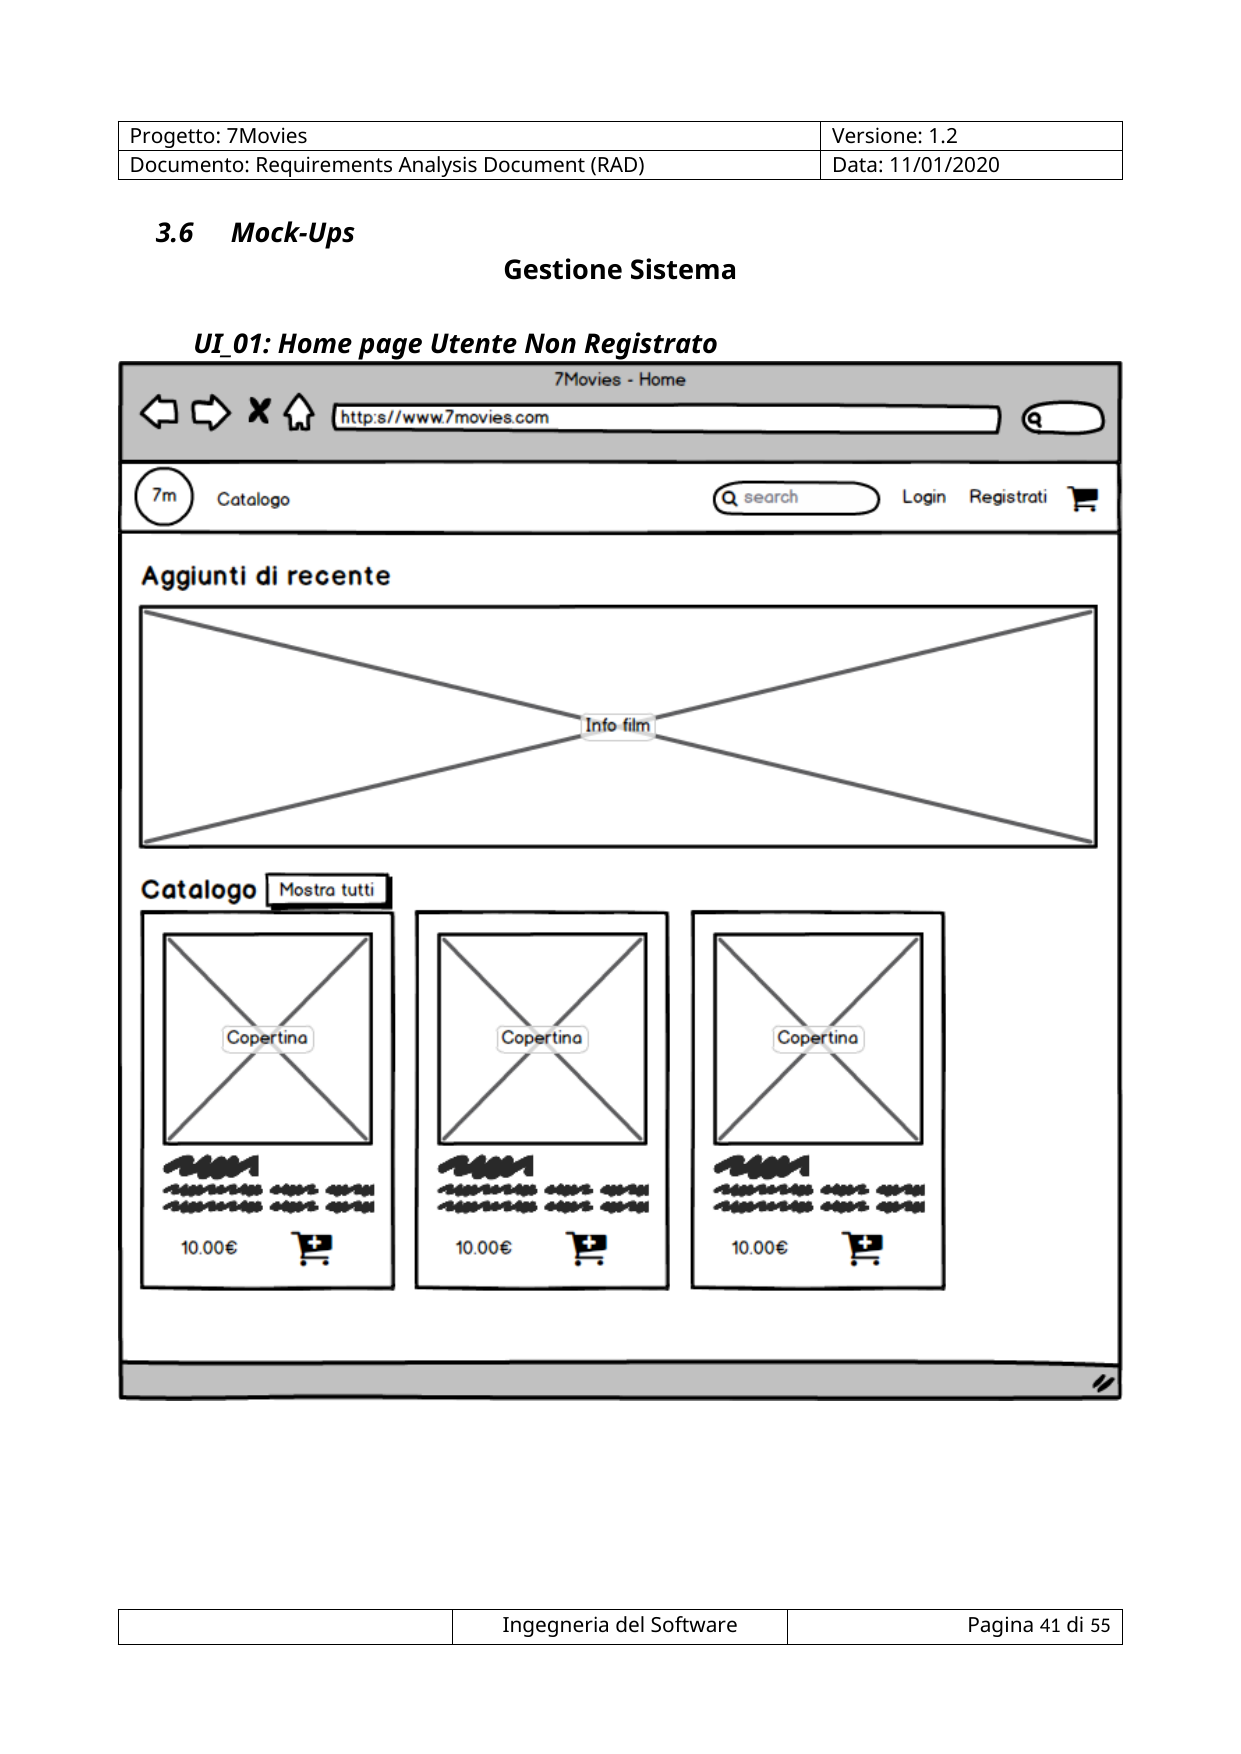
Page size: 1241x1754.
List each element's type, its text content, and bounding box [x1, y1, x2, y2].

text Gestione Sistema [118, 251, 1122, 287]
picture [118, 361, 1123, 1401]
text UI_01: Home page Utente Non Registrato [118, 324, 1122, 361]
list Mock-Ups [156, 214, 1122, 251]
